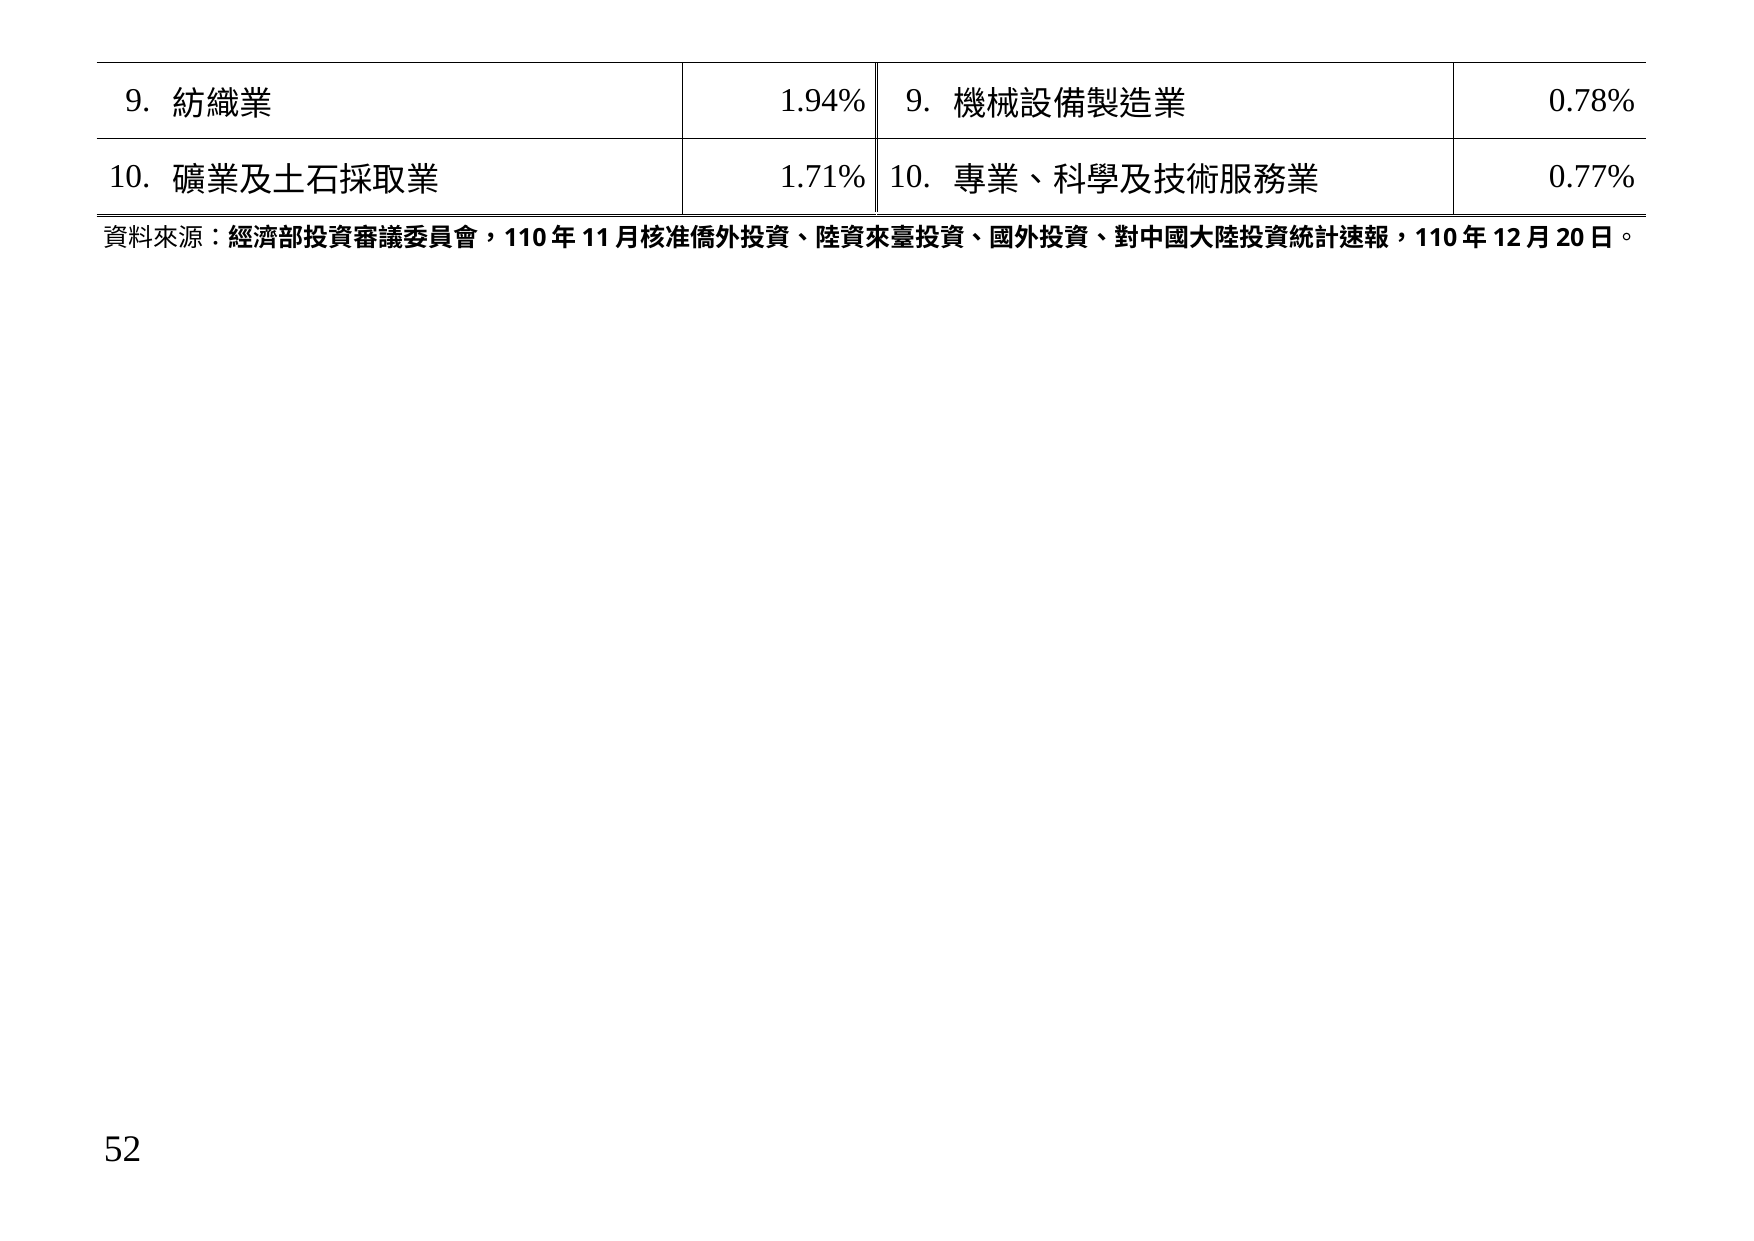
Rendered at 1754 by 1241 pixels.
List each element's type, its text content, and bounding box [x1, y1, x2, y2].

table_cell 機械設備製造業 [942, 63, 1453, 138]
table_cell 0.78% [1454, 63, 1646, 138]
table_cell 礦業及土石採取業 [161, 139, 682, 214]
table_cell 10. [877, 139, 942, 214]
table_cell 1.94% [683, 63, 875, 138]
table_cell 紡織業 [161, 63, 682, 138]
table_cell 1.71% [683, 139, 877, 214]
table_cell 10. [97, 139, 161, 214]
table_cell 0.77% [1454, 139, 1646, 214]
table_cell 9. [97, 63, 161, 138]
table_cell 專業、科學及技術服務業 [942, 139, 1453, 214]
table_cell 9. [878, 63, 942, 138]
subtitle 資料來源：經濟部投資審議委員會，110年11月核准僑外投資、陸資來臺投資、國外投資、對中國大陸投資統計速報，110年12月20日。 [103, 217, 1639, 255]
